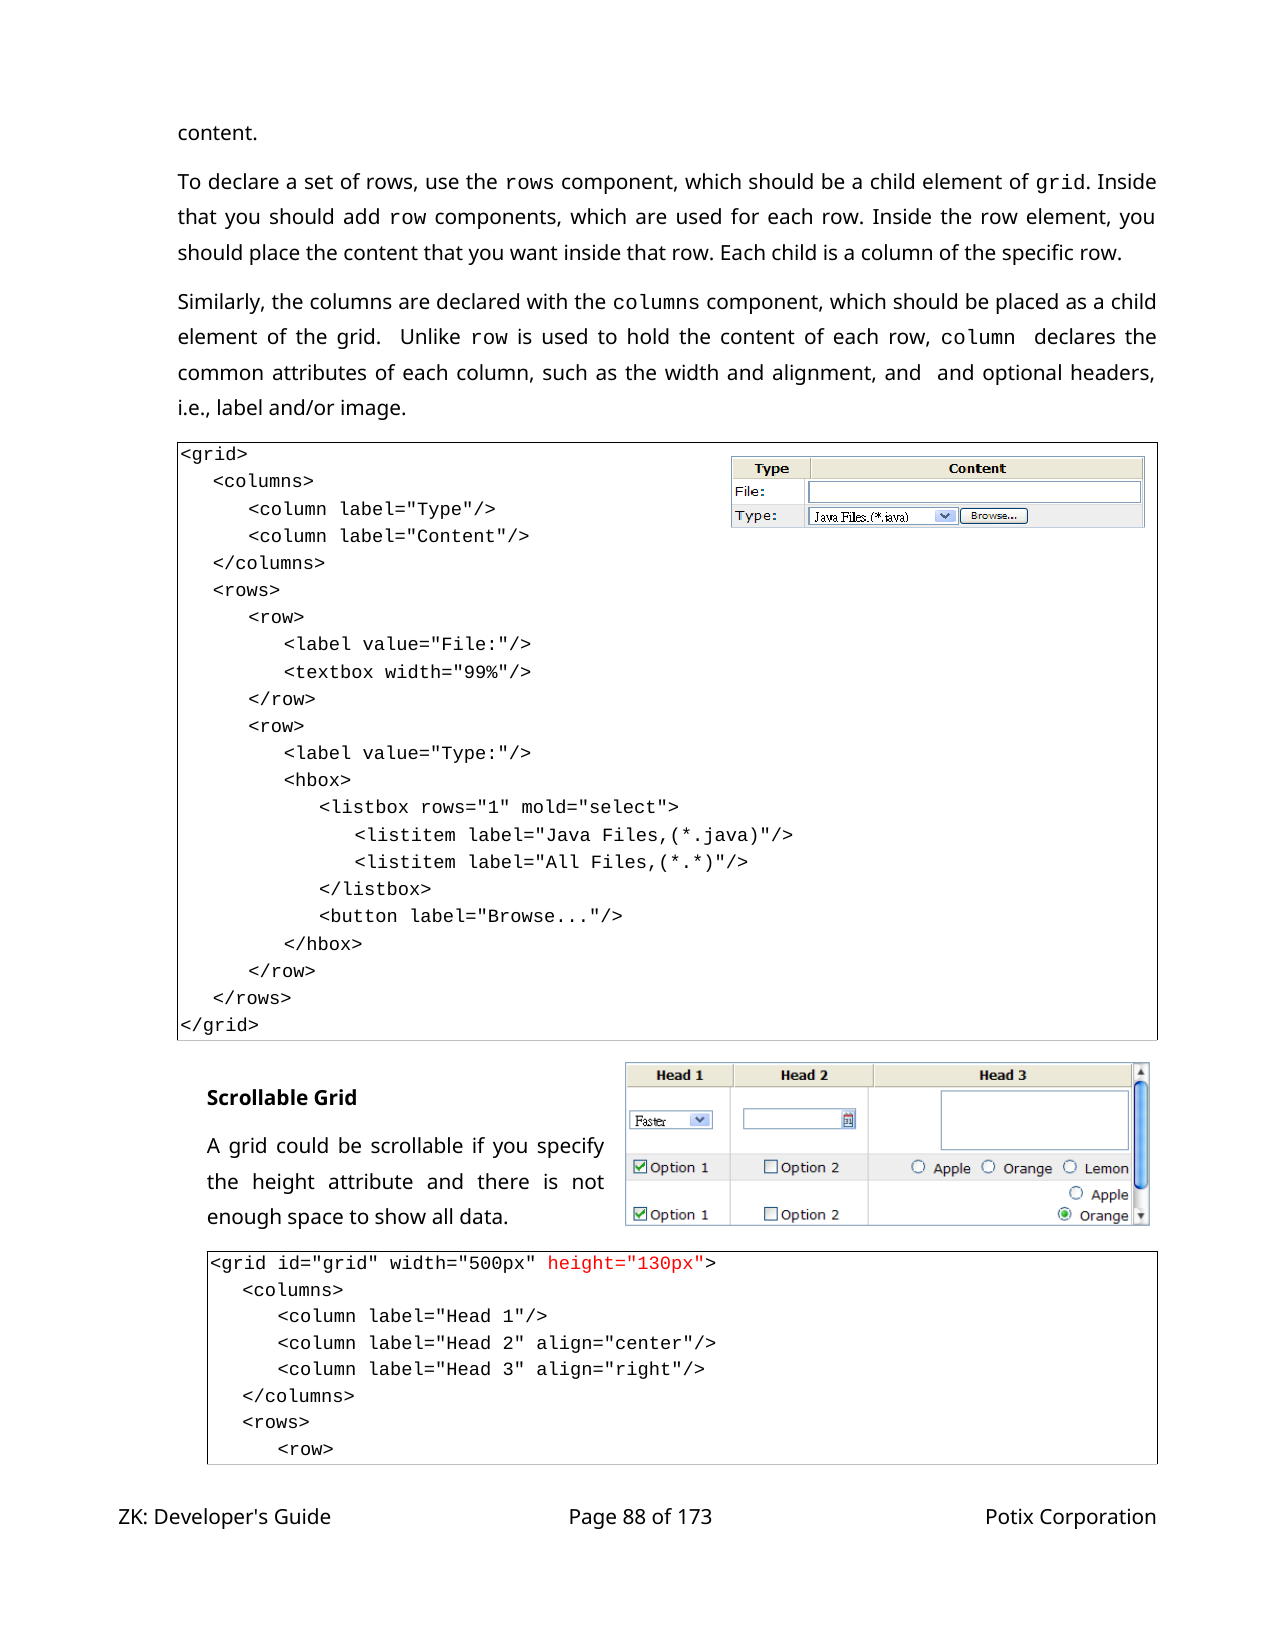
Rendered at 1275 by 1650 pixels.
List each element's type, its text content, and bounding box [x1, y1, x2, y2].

picture [731, 454, 1148, 528]
text <textbox width="99%"/> [178, 659, 1157, 684]
text </row> [178, 958, 1157, 983]
text [1148, 469, 1157, 493]
text <hbox> [178, 768, 1157, 792]
text </row> [178, 687, 1157, 711]
text Similarly, the columns are declared with the columns component, which should be placed as a child element of the grid. Unlike row is used to hold the content of each row, column declares the common attributes of each column, such as the width and alignment, and and optional headers, i.e., label and/or image. [177, 287, 1157, 421]
text A grid could be scrollable if you specify the height attribute and there is not enough space to show all data. [207, 1132, 1157, 1230]
text <grid> [178, 443, 1157, 466]
text <grid id="grid" width="500px" height="130px"> <columns> <column label="Head 1"/> <column label="Head 2" align="center"/> <column label="Head 3" align="right"/> </columns> <rows> <row> [208, 1252, 1157, 1464]
text </columns> [178, 551, 1157, 575]
text <row> [178, 605, 1157, 629]
text <column label="Content"/> [178, 523, 1157, 548]
text <listitem label="All Files,(*.*)"/> [178, 850, 1157, 874]
text </hbox> [178, 931, 1157, 956]
text <label value="File:"/> [178, 632, 1157, 657]
subtitle Scrollable Grid [207, 1083, 622, 1111]
text <columns> [178, 469, 731, 493]
text To declare a set of rows, use the rows component, which should be a child element of grid. Inside that you should add row components, which are used for each row. Inside the row element, you should place the content that you want inside that row. Each child is a column of the specific row. [177, 167, 1157, 266]
picture [622, 1060, 1154, 1229]
text <button label="Browse..."/> [178, 904, 1157, 928]
text </listbox> [178, 877, 1157, 901]
text <listitem label="Java Files,(*.java)"/> [178, 823, 1157, 847]
text <listbox rows="1" mold="select"> [178, 795, 1157, 820]
text </rows> [178, 986, 1157, 1010]
text <row> [178, 714, 1157, 738]
text <rows> [178, 578, 1157, 602]
text <column label="Type"/> [178, 496, 731, 521]
text <label value="Type:"/> [178, 741, 1157, 765]
text content. [177, 118, 1157, 146]
text </grid> [178, 1013, 1157, 1040]
